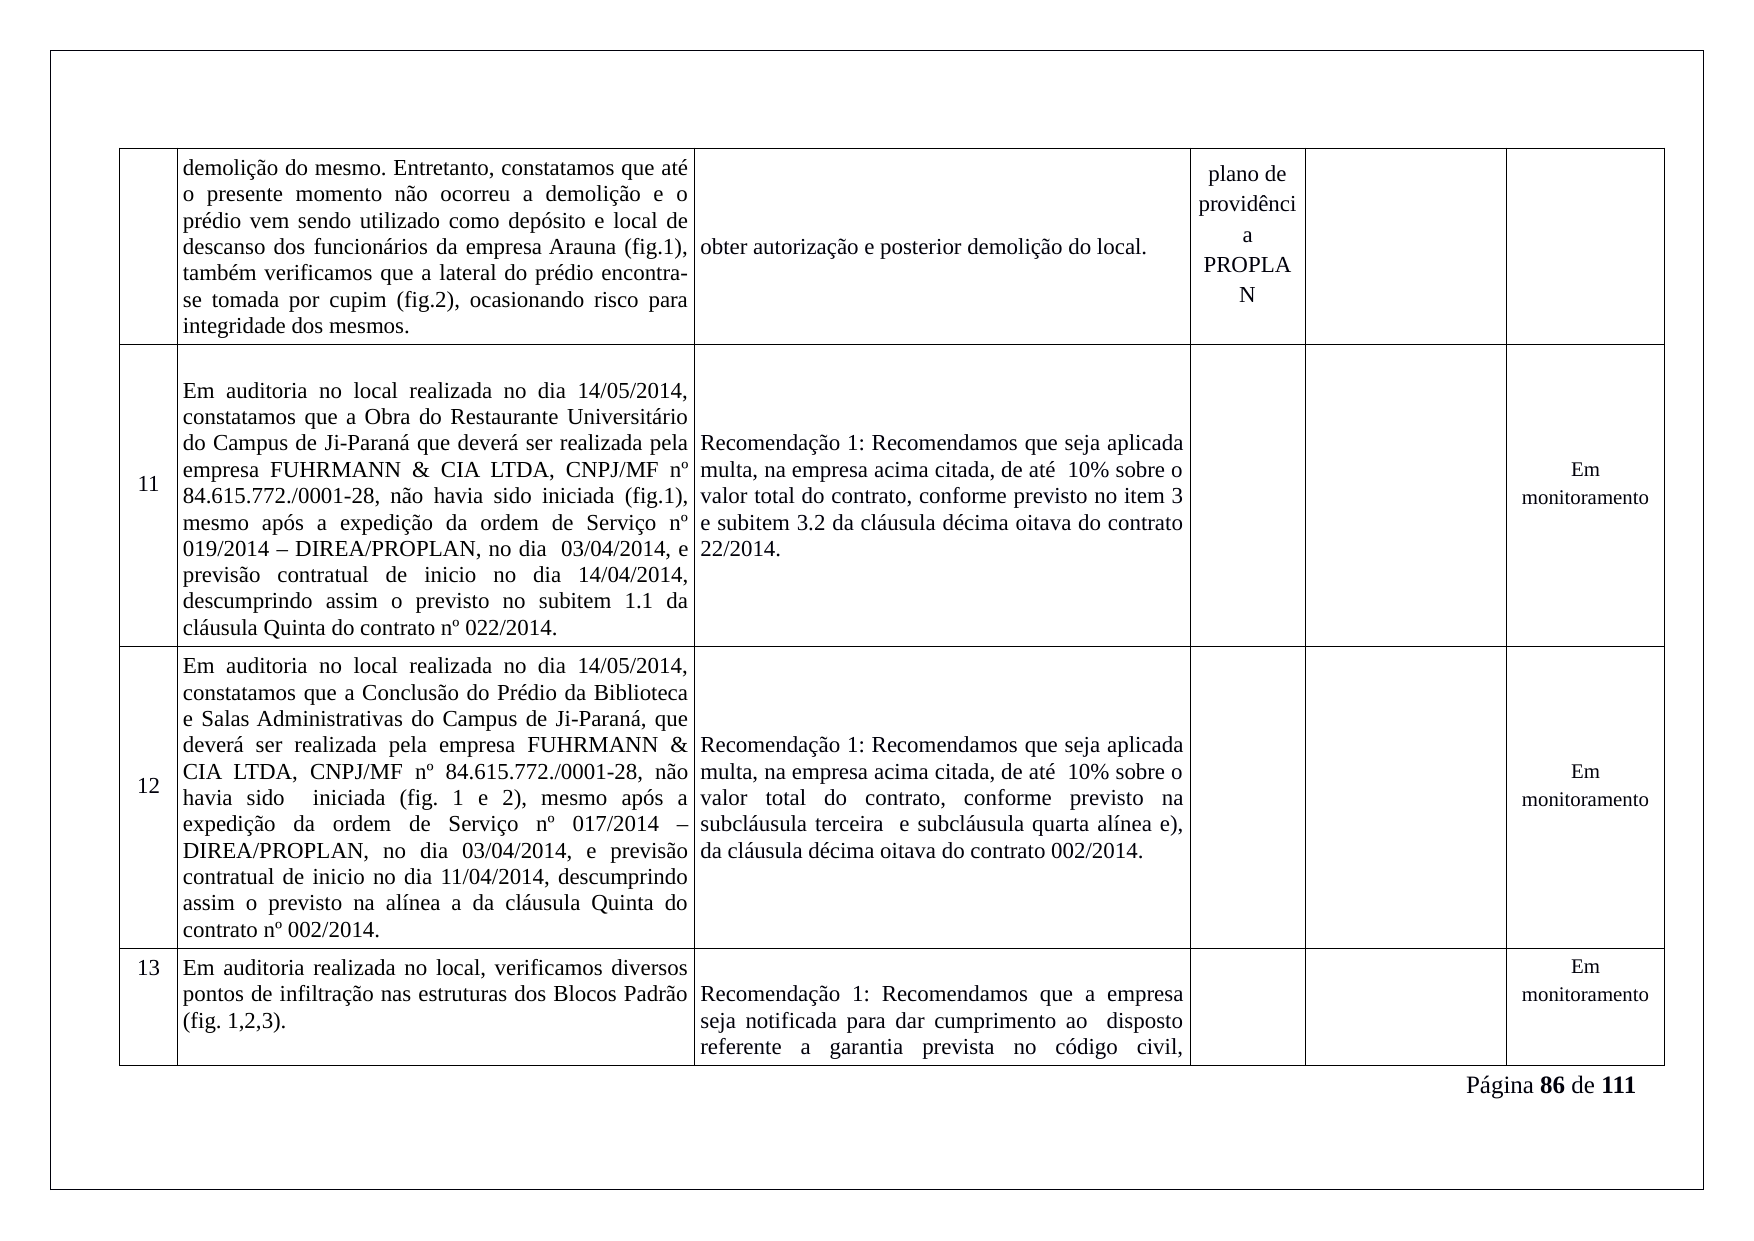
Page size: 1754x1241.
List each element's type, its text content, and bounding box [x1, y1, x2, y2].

table_cell [1507, 149, 1664, 344]
table_cell [1191, 647, 1305, 948]
table_cell 13 [120, 949, 177, 1065]
table_cell [1191, 345, 1305, 646]
table_cell obter autorização e posterior demolição do local. [695, 149, 1190, 344]
table_cell [1306, 949, 1506, 1065]
table_cell Em monitoramento [1507, 345, 1664, 646]
table_cell Recomendação 1: Recomendamos que seja aplicada multa, na empresa acima citada, de até 10% sobre o valor total do contrato, conforme previsto na subcláusula terceira e subcláusula quarta alínea e), da cláusula décima oitava do contrato 002/2014. [695, 647, 1190, 948]
table_cell [1306, 345, 1506, 646]
table_cell [1306, 647, 1506, 948]
table_cell Recomendação 1: Recomendamos que seja aplicada multa, na empresa acima citada, de até 10% sobre o valor total do contrato, conforme previsto no item 3 e subitem 3.2 da cláusula décima oitava do contrato 22/2014. [695, 345, 1190, 646]
table_cell Em monitoramento [1507, 647, 1664, 948]
table_cell [120, 149, 177, 344]
table_cell Em auditoria no local realizada no dia 14/05/2014, constatamos que a Conclusão do Prédio da Biblioteca e Salas Administrativas do Campus de Ji-Paraná, que deverá ser realizada pela empresa FUHRMANN & CIA LTDA, CNPJ/MF nº 84.615.772./0001-28, não havia sido iniciada (fig. 1 e 2), mesmo após a expedição da ordem de Serviço nº 017/2014 – DIREA/PROPLAN, no dia 03/04/2014, e previsão contratual de inicio no dia 11/04/2014, descumprindo assim o previsto na alínea a da cláusula Quinta do contrato nº 002/2014. [178, 647, 694, 948]
table_cell Recomendação 1: Recomendamos que a empresa seja notificada para dar cumprimento ao disposto referente a garantia prevista no código civil, [695, 949, 1190, 1065]
table_cell Em auditoria realizada no local, verificamos diversos pontos de infiltração nas estruturas dos Blocos Padrão (fig. 1,2,3). [178, 949, 694, 1065]
table_cell [1191, 949, 1305, 1065]
table_cell 11 [120, 345, 177, 646]
table_cell Em auditoria no local realizada no dia 14/05/2014, constatamos que a Obra do Restaurante Universitário do Campus de Ji-Paraná que deverá ser realizada pela empresa FUHRMANN & CIA LTDA, CNPJ/MF nº 84.615.772./0001-28, não havia sido iniciada (fig.1), mesmo após a expedição da ordem de Serviço nº 019/2014 – DIREA/PROPLAN, no dia 03/04/2014, e previsão contratual de inicio no dia 14/04/2014, descumprindo assim o previsto no subitem 1.1 da cláusula Quinta do contrato nº 022/2014. [178, 345, 694, 646]
table_cell [1306, 149, 1506, 344]
table_cell Em monitoramento [1507, 949, 1664, 1065]
table_cell 12 [120, 647, 177, 948]
table_cell plano de providência PROPLAN [1191, 149, 1305, 344]
table_cell demolição do mesmo. Entretanto, constatamos que até o presente momento não ocorreu a demolição e o prédio vem sendo utilizado como depósito e local de descanso dos funcionários da empresa Arauna (fig.1), também verificamos que a lateral do prédio encontra-se tomada por cupim (fig.2), ocasionando risco para integridade dos mesmos. [178, 149, 694, 344]
